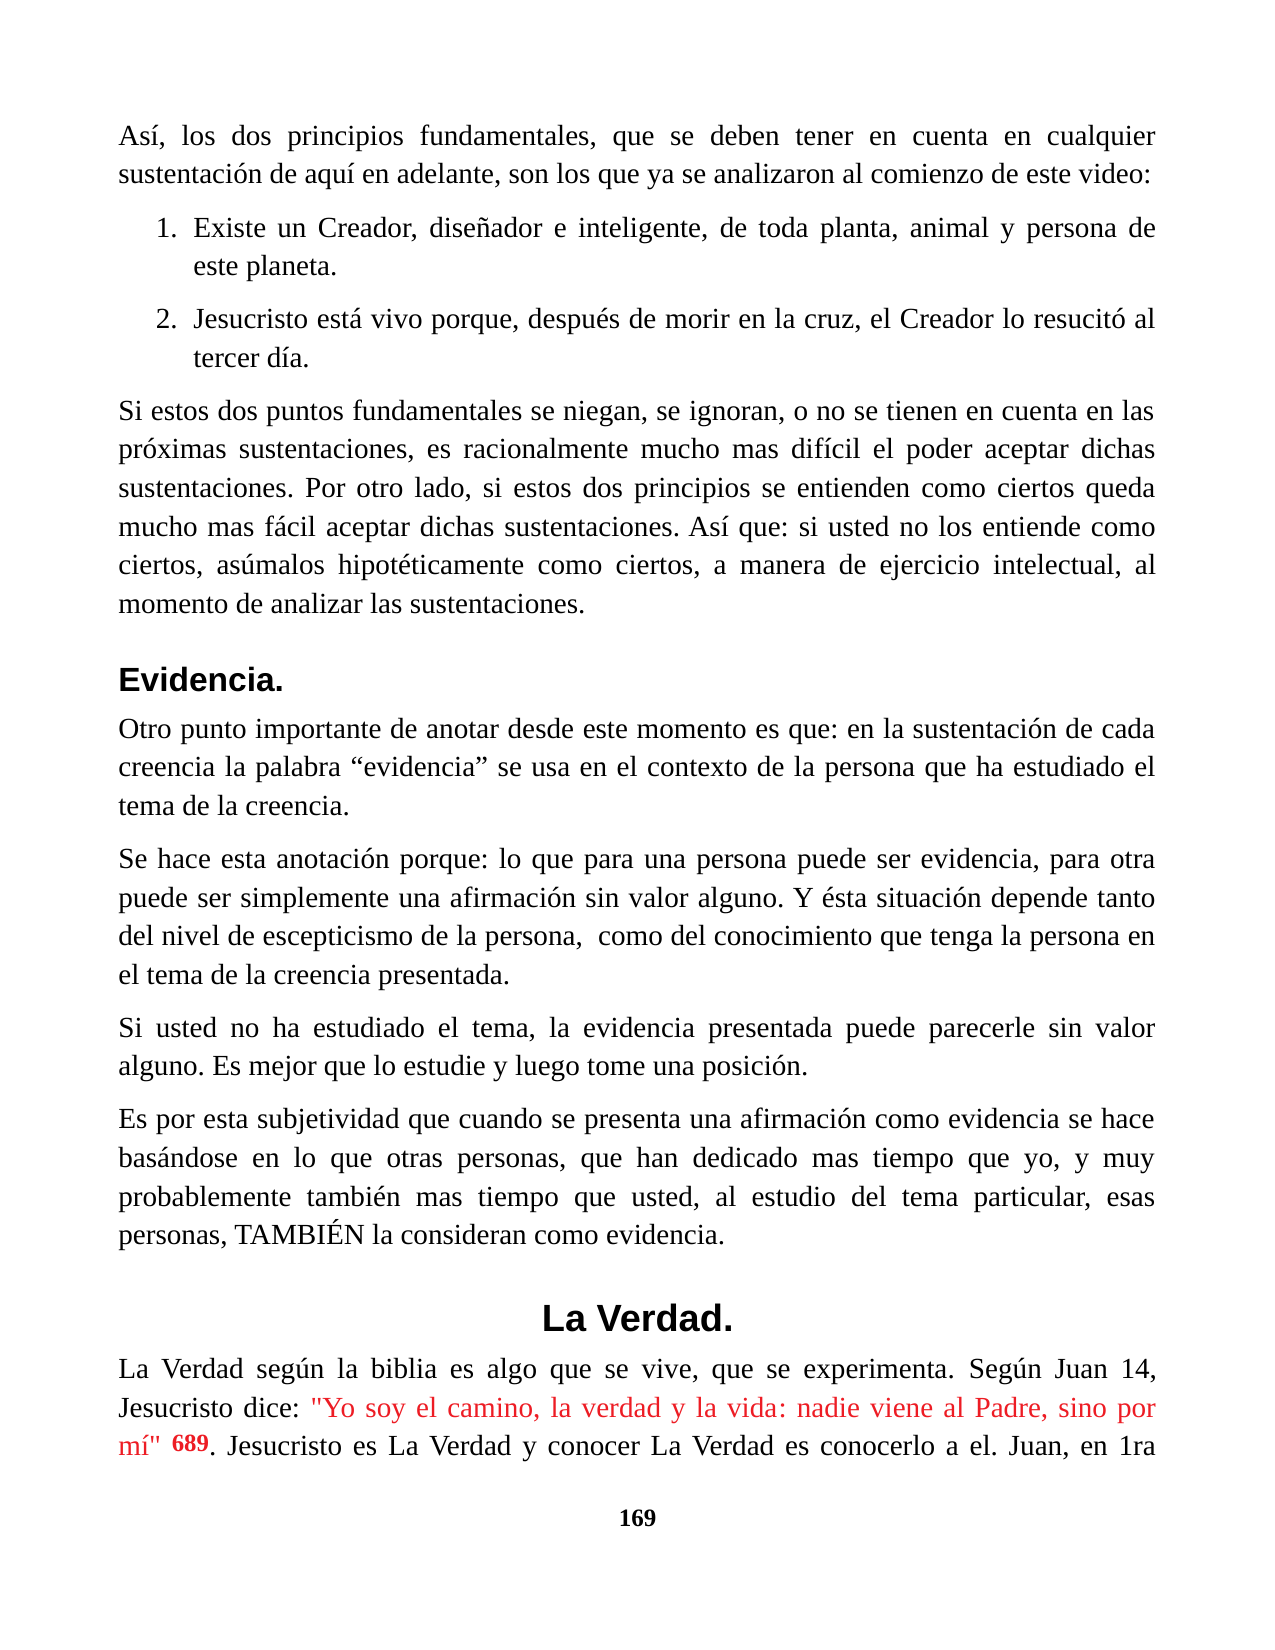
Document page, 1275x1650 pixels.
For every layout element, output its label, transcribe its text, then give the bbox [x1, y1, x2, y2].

text Otro punto importante de anotar desde este momento es que: en la sustentación de cada creencia la palabra “evidencia” se usa en el contexto de la persona que ha estudiado el tema de la creencia. [118, 711, 1157, 822]
subtitle Evidencia. [118, 660, 1157, 698]
list Existe un Creador, diseñador e inteligente, de toda planta, animal y persona de este planeta. [156, 210, 1157, 282]
text Si estos dos puntos fundamentales se niegan, se ignoran, o no se tienen en cuenta en las próximas sustentaciones, es racionalmente mucho mas difícil el poder aceptar dichas sustentaciones. Por otro lado, si estos dos principios se entienden como ciertos queda mucho mas fácil aceptar dichas sustentaciones. Así que: si usted no los entiende como ciertos, asúmalos hipotéticamente como ciertos, a manera de ejercicio intelectual, al momento de analizar las sustentaciones. [118, 393, 1157, 619]
text La Verdad según la biblia es algo que se vive, que se experimenta. Según Juan 14, Jesucristo dice: "Yo soy el camino, la verdad y la vida: nadie viene al Padre, sino por mí" . Jesucristo es La Verdad y conocer La Verdad es conocerlo a el. Juan, en 1ra [118, 1351, 1157, 1462]
text Así, los dos principios fundamentales, que se deben tener en cuenta en cualquier sustentación de aquí en adelante, son los que ya se analizaron al comienzo de este video: [118, 118, 1157, 190]
text Se hace esta anotación porque: lo que para una persona puede ser evidencia, para otra puede ser simplemente una afirmación sin valor alguno. Y ésta situación depende tanto del nivel de escepticismo de la persona, como del conocimiento que tenga la persona en el tema de la creencia presentada. [118, 841, 1157, 990]
list Jesucristo está vivo porque, después de morir en la cruz, el Creador lo resucitó al tercer día. [156, 301, 1157, 373]
subtitle La Verdad. [118, 1295, 1157, 1339]
text Si usted no ha estudiado el tema, la evidencia presentada puede parecerle sin valor alguno. Es mejor que lo estudie y luego tome una posición. [118, 1010, 1157, 1082]
text Es por esta subjetividad que cuando se presenta una afirmación como evidencia se hace basándose en lo que otras personas, que han dedicado mas tiempo que yo, y muy probablemente también mas tiempo que usted, al estudio del tema particular, esas personas, TAMBIÉN la consideran como evidencia. [118, 1102, 1157, 1251]
